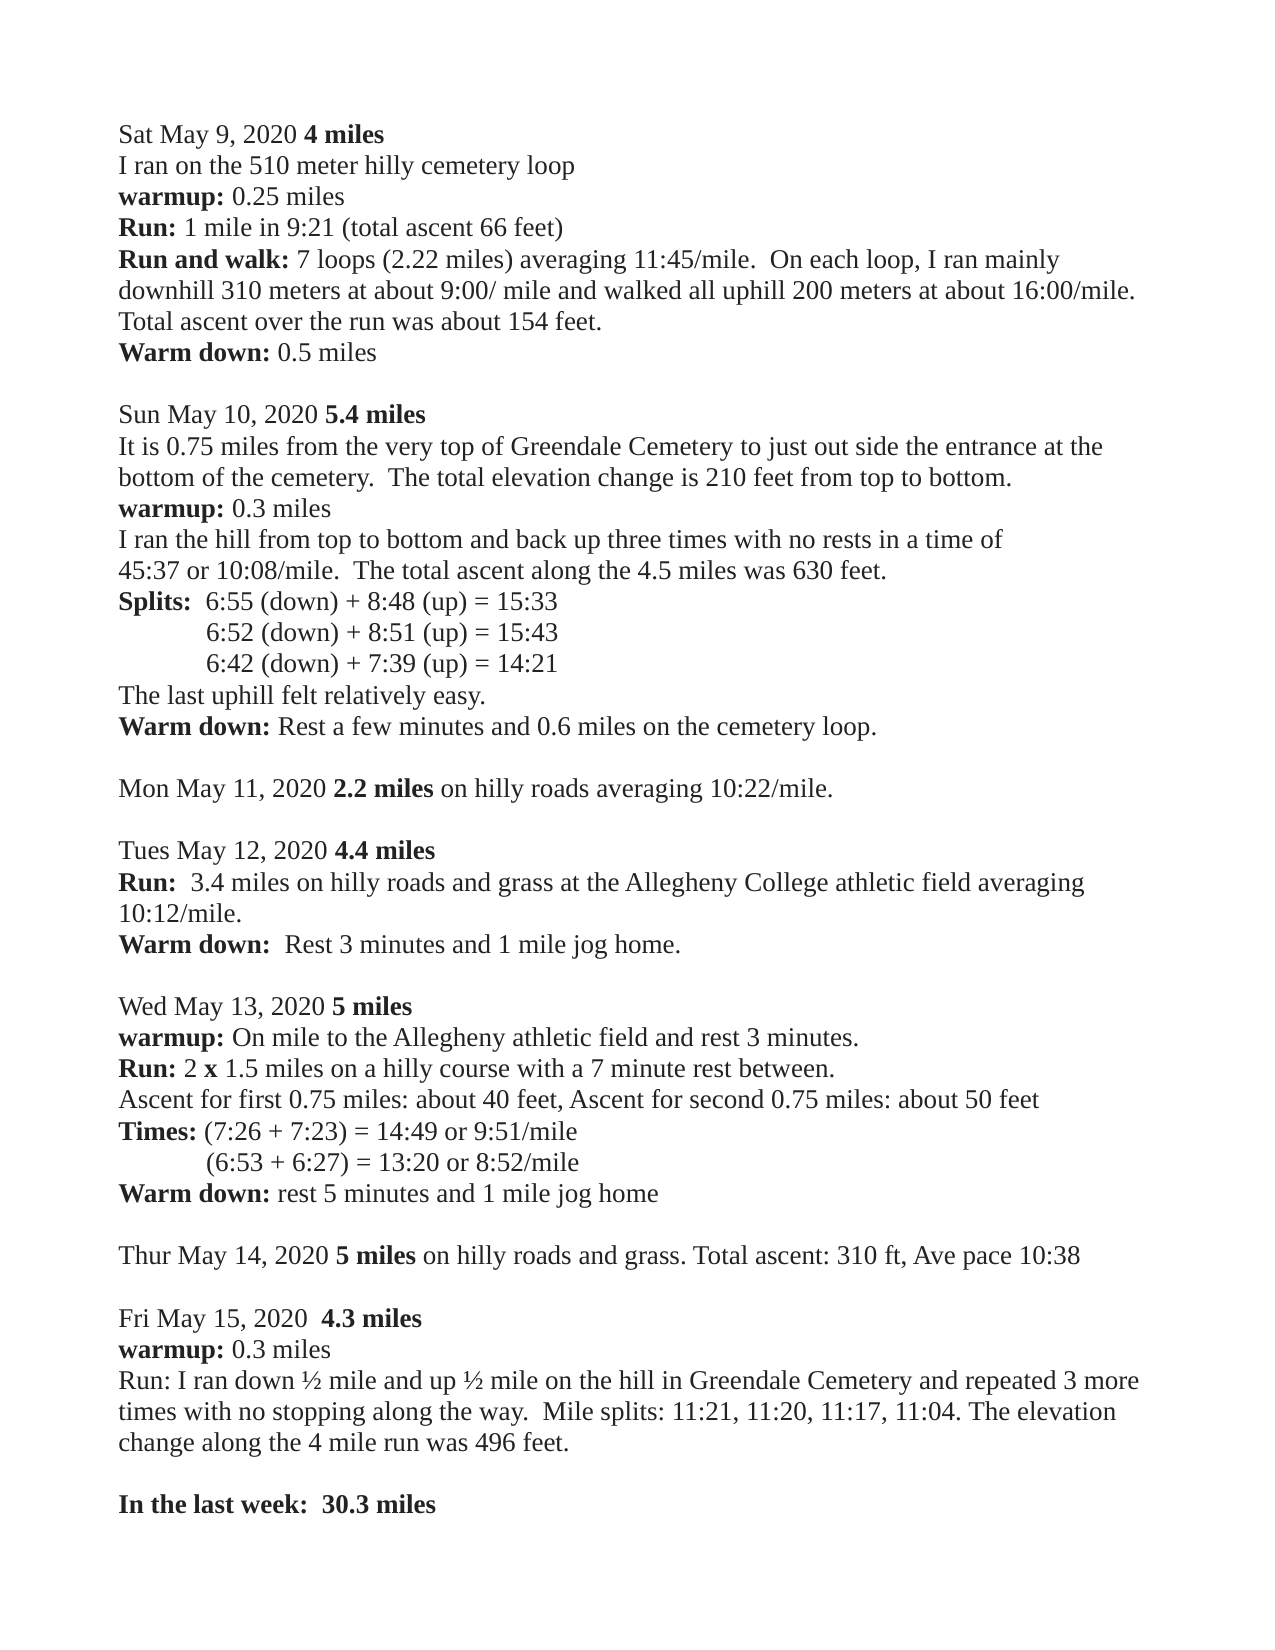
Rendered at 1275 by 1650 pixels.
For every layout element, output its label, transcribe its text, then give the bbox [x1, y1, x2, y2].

text Thur May 14, 2020 5 miles on hilly roads and grass. Total ascent: 310 ft, Ave pace 10:38 [118, 1239, 1161, 1271]
text warmup: 0.3 miles [118, 492, 1161, 523]
text warmup: On mile to the Allegheny athletic field and rest 3 minutes. [118, 1021, 1161, 1052]
text Run: 1 mile in 9:21 (total ascent 66 feet) [118, 212, 1161, 243]
text Warm down: 0.5 miles [118, 336, 1161, 367]
text The last uphill felt relatively easy. [118, 679, 1161, 710]
text Sat May 9, 2020 4 miles [118, 118, 1161, 149]
text warmup: 0.3 miles [118, 1333, 1161, 1364]
text Fri May 15, 2020 4.3 miles [118, 1302, 1161, 1333]
text 6:52 (down) + 8:51 (up) = 15:43 [118, 616, 1161, 648]
text Run: I ran down ½ mile and up ½ mile on the hill in Greendale Cemetery and repeated 3 more times with no stopping along the way. Mile splits: 11:21, 11:20, 11:17, 11:04. The elevation change along the 4 mile run was 496 feet. [118, 1364, 1161, 1457]
text 6:42 (down) + 7:39 (up) = 14:21 [118, 648, 1161, 679]
text Run and walk: 7 loops (2.22 miles) averaging 11:45/mile. On each loop, I ran mainly downhill 310 meters at about 9:00/ mile and walked all uphill 200 meters at about 16:00/mile. Total ascent over the run was about 154 feet. [118, 243, 1161, 336]
text In the last week: 30.3 miles [118, 1488, 1161, 1520]
text Sun May 10, 2020 5.4 miles [118, 398, 1161, 429]
text Warm down: rest 5 minutes and 1 mile jog home [118, 1177, 1161, 1208]
text Splits: 6:55 (down) + 8:48 (up) = 15:33 [118, 585, 1161, 616]
text Wed May 13, 2020 5 miles [118, 990, 1161, 1021]
text It is 0.75 miles from the very top of Greendale Cemetery to just out side the entrance at the bottom of the cemetery. The total elevation change is 210 feet from top to bottom. [118, 429, 1161, 492]
text Ascent for first 0.75 miles: about 40 feet, Ascent for second 0.75 miles: about 50 feet [118, 1084, 1161, 1115]
text Run: 3.4 miles on hilly roads and grass at the Allegheny College athletic field averaging 10:12/mile. [118, 866, 1161, 928]
text warmup: 0.25 miles [118, 180, 1161, 212]
text (6:53 + 6:27) = 13:20 or 8:52/mile [118, 1146, 1161, 1177]
text Times: (7:26 + 7:23) = 14:49 or 9:51/mile [118, 1115, 1161, 1146]
text I ran on the 510 meter hilly cemetery loop [118, 149, 1161, 180]
text I ran the hill from top to bottom and back up three times with no rests in a time of [118, 523, 1161, 554]
text Warm down: Rest a few minutes and 0.6 miles on the cemetery loop. [118, 710, 1161, 741]
text 45:37 or 10:08/mile. The total ascent along the 4.5 miles was 630 feet. [118, 554, 1161, 585]
text Tues May 12, 2020 4.4 miles [118, 834, 1161, 866]
text Warm down: Rest 3 minutes and 1 mile jog home. [118, 928, 1161, 959]
text Mon May 11, 2020 2.2 miles on hilly roads averaging 10:22/mile. [118, 772, 1161, 803]
text Run: 2 x 1.5 miles on a hilly course with a 7 minute rest between. [118, 1052, 1161, 1084]
